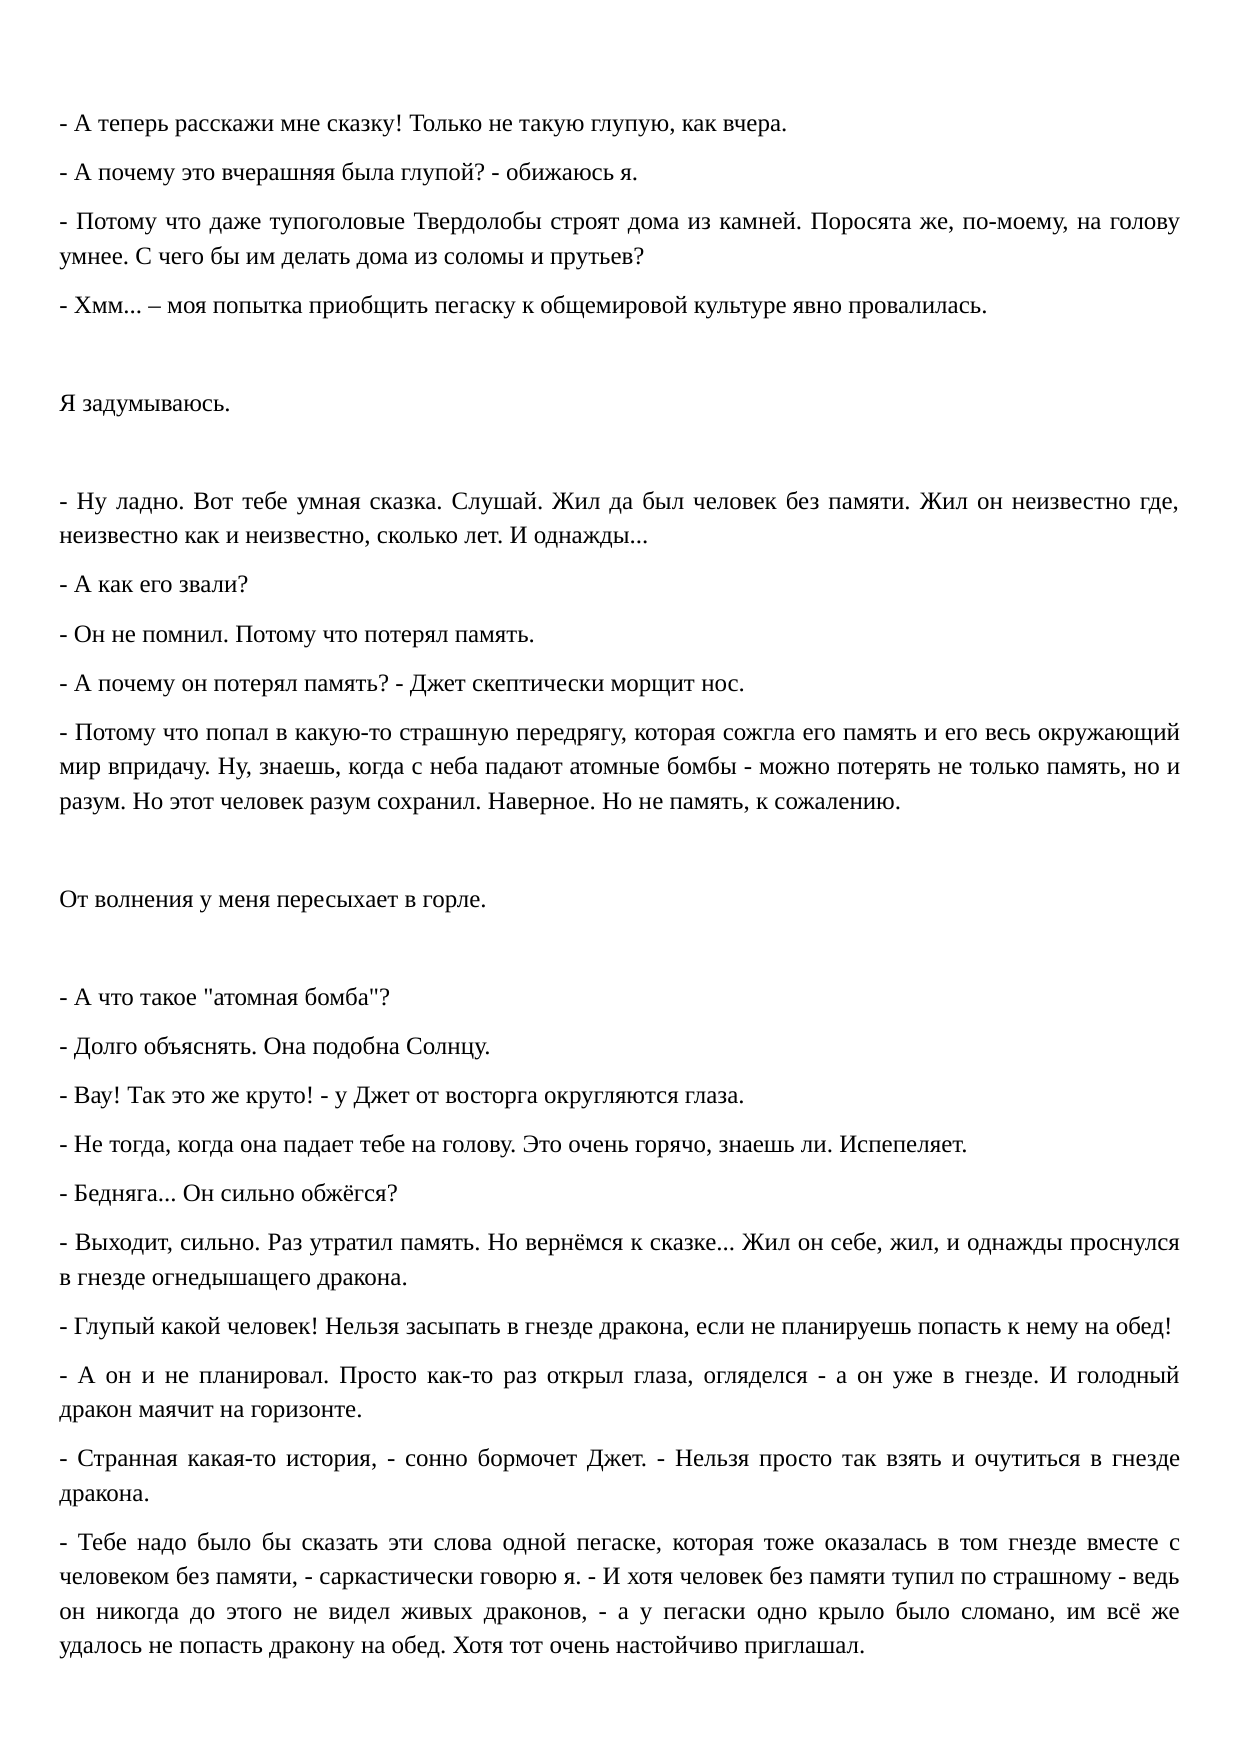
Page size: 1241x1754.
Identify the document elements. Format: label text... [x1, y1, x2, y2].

text - Он не помнил. Потому что потерял память. [59, 619, 1181, 647]
text - Ну ладно. Вот тебе умная сказка. Слушай. Жил да был человек без памяти. Жил он неизвестно где, неизвестно как и неизвестно, сколько лет. И однажды... [59, 486, 1181, 549]
text - А почему это вчерашняя была глупой? - обижаюсь я. [59, 157, 1181, 186]
text - А что такое "атомная бомба"? [59, 982, 1181, 1011]
text - Выходит, сильно. Раз утратил память. Но вернёмся к сказке... Жил он себе, жил, и однажды проснулся в гнезде огнедышащего дракона. [59, 1227, 1181, 1291]
text - Бедняга... Он сильно обжёгся? [59, 1178, 1181, 1207]
text - Потому что попал в какую-то страшную передрягу, которая сожгла его память и его весь окружающий мир впридачу. Ну, знаешь, когда с неба падают атомные бомбы - можно потерять не только память, но и разум. Но этот человек разум сохранил. Наверное. Но не память, к сожалению. [59, 717, 1181, 814]
text - А теперь расскажи мне сказку! Только не такую глупую, как вчера. [59, 108, 1181, 137]
text - Не тогда, когда она падает тебе на голову. Это очень горячо, знаешь ли. Испепеляет. [59, 1129, 1181, 1158]
text Я задумываюсь. [59, 388, 1181, 417]
text - А почему он потерял память? - Джет скептически морщит нос. [59, 668, 1181, 696]
text - Потому что даже тупоголовые Твердолобы строят дома из камней. Поросята же, по-моему, на голову умнее. С чего бы им делать дома из соломы и прутьев? [59, 206, 1181, 269]
text - Тебе надо было бы сказать эти слова одной пегаске, которая тоже оказалась в том гнезде вместе с человеком без памяти, - саркастически говорю я. - И хотя человек без памяти тупил по страшному - ведь он никогда до этого не видел живых драконов, - а у пегаски одно крыло было сломано, им всё же удалось не попасть дракону на обед. Хотя тот очень настойчиво приглашал. [59, 1527, 1181, 1659]
text - Вау! Так это же круто! - у Джет от восторга округляются глаза. [59, 1080, 1181, 1109]
text - Долго объяснять. Она подобна Солнцу. [59, 1031, 1181, 1060]
text - Глупый какой человек! Нельзя засыпать в гнезде дракона, если не планируешь попасть к нему на обед! [59, 1311, 1181, 1339]
text - А как его звали? [59, 569, 1181, 598]
text - А он и не планировал. Просто как-то раз открыл глаза, огляделся - а он уже в гнезде. И голодный дракон маячит на горизонте. [59, 1360, 1181, 1423]
text От волнения у меня пересыхает в горле. [59, 884, 1181, 913]
text - Хмм... – моя попытка приобщить пегаску к общемировой культуре явно провалилась. [59, 290, 1181, 318]
text - Странная какая-то история, - сонно бормочет Джет. - Нельзя просто так взять и очутиться в гнезде дракона. [59, 1443, 1181, 1507]
